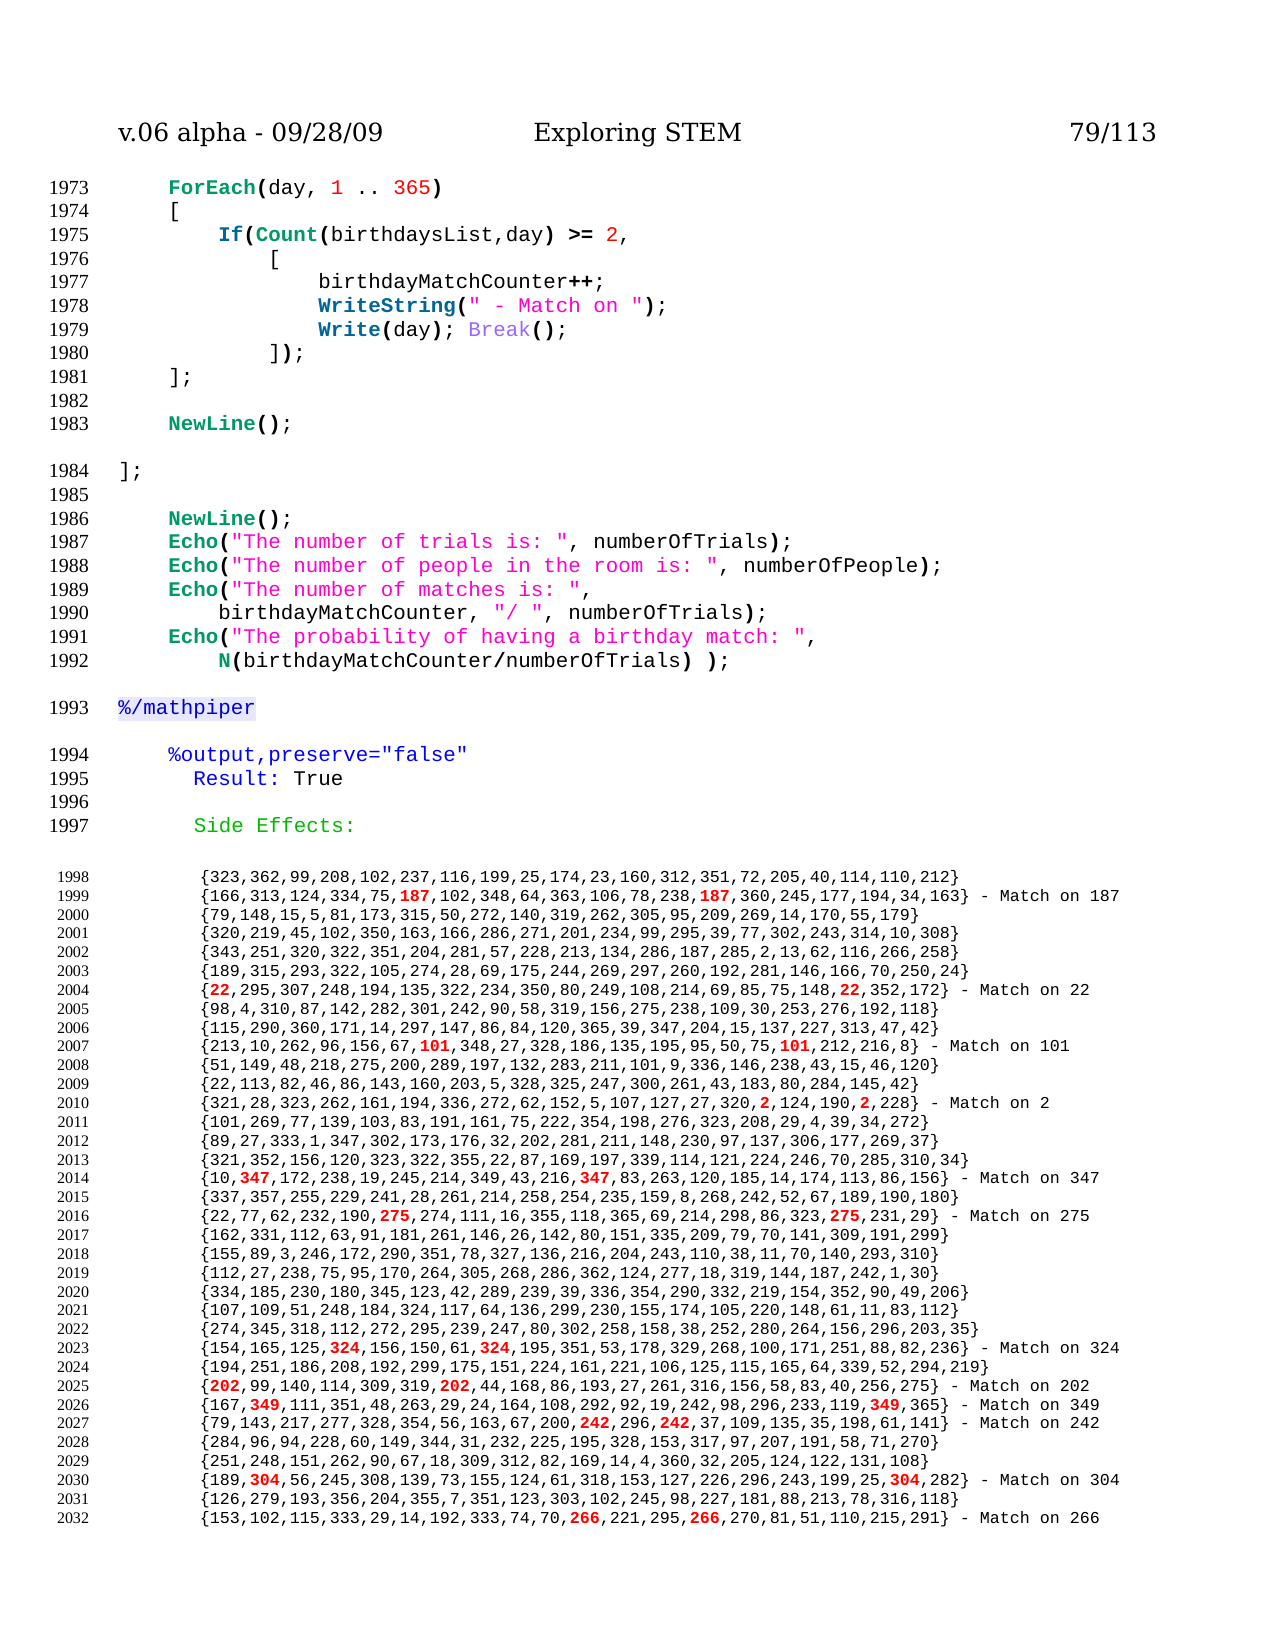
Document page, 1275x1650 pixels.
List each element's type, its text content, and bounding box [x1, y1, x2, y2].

text Echo("The number of matches is: ", [118, 579, 1157, 602]
text [ [118, 248, 1157, 271]
text {343,251,320,322,351,204,281,57,228,213,134,286,187,285,2,13,62,116,266,258} [139, 944, 1157, 963]
text {126,279,193,356,204,355,7,351,123,303,102,245,98,227,181,88,213,78,316,118} [139, 1491, 1157, 1509]
text {321,28,323,262,161,194,336,272,62,152,5,107,127,27,320,2,124,190,2,228} - Match on 2 [139, 1094, 1157, 1113]
text Echo("The probability of having a birthday match: ", [118, 626, 1157, 650]
text [ [118, 200, 1157, 224]
text ]; [118, 366, 1157, 389]
text {154,165,125,324,156,150,61,324,195,351,53,178,329,268,100,171,251,88,82,236} - Match on 324 [139, 1340, 1157, 1358]
text {167,349,111,351,48,263,29,24,164,108,292,92,19,242,98,296,233,119,349,365} - Match on 349 [139, 1396, 1157, 1415]
text birthdayMatchCounter, "/ ", numberOfTrials); [118, 602, 1157, 626]
text {89,27,333,1,347,302,173,176,32,202,281,211,148,230,97,137,306,177,269,37} [139, 1132, 1157, 1151]
text Echo("The number of trials is: ", numberOfTrials); [118, 531, 1157, 555]
text %output,preserve="false" [118, 744, 1157, 768]
text {51,149,48,218,275,200,289,197,132,283,211,101,9,336,146,238,43,15,46,120} [139, 1057, 1157, 1076]
text {213,10,262,96,156,67,101,348,27,328,186,135,195,95,50,75,101,212,216,8} - Match on 101 [139, 1038, 1157, 1057]
text {320,219,45,102,350,163,166,286,271,201,234,99,295,39,77,302,243,314,10,308} [139, 925, 1157, 944]
text N(birthdayMatchCounter/numberOfTrials) ); [118, 650, 1157, 673]
text If(Count(birthdaysList,day) >= 2, [118, 224, 1157, 248]
text {162,331,112,63,91,181,261,146,26,142,80,151,335,209,79,70,141,309,191,299} [139, 1227, 1157, 1245]
text NewLine(); [118, 413, 1157, 437]
text {98,4,310,87,142,282,301,242,90,58,319,156,275,238,109,30,253,276,192,118} [139, 1000, 1157, 1019]
text WriteString(" - Match on "); [118, 295, 1157, 319]
text {155,89,3,246,172,290,351,78,327,136,216,204,243,110,38,11,70,140,293,310} [139, 1245, 1157, 1264]
text {112,27,238,75,95,170,264,305,268,286,362,124,277,18,319,144,187,242,1,30} [139, 1264, 1157, 1283]
text {107,109,51,248,184,324,117,64,136,299,230,155,174,105,220,148,61,11,83,112} [139, 1302, 1157, 1321]
text {10,347,172,238,19,245,214,349,43,216,347,83,263,120,185,14,174,113,86,156} - Match on 347 [139, 1170, 1157, 1189]
text {101,269,77,139,103,83,191,161,75,222,354,198,276,323,208,29,4,39,34,272} [139, 1113, 1157, 1132]
text {189,315,293,322,105,274,28,69,175,244,269,297,260,192,281,146,166,70,250,24} [139, 963, 1157, 981]
text {337,357,255,229,241,28,261,214,258,254,235,159,8,268,242,52,67,189,190,180} [139, 1189, 1157, 1208]
text Side Effects: [193, 815, 1157, 839]
text {79,143,217,277,328,354,56,163,67,200,242,296,242,37,109,135,35,198,61,141} - Match on 242 [139, 1415, 1157, 1434]
text %/mathpiper [118, 697, 1157, 721]
text {194,251,186,208,192,299,175,151,224,161,221,106,125,115,165,64,339,52,294,219} [139, 1358, 1157, 1377]
text {323,362,99,208,102,237,116,199,25,174,23,160,312,351,72,205,40,114,110,212} [139, 868, 1157, 887]
text {22,295,307,248,194,135,322,234,350,80,249,108,214,69,85,75,148,22,352,172} - Match on 22 [139, 981, 1157, 1000]
text NewLine(); [118, 508, 1157, 531]
text Echo("The number of people in the room is: ", numberOfPeople); [118, 555, 1157, 579]
text {153,102,115,333,29,14,192,333,74,70,266,221,295,266,270,81,51,110,215,291} - Match on 266 [139, 1509, 1157, 1528]
text {284,96,94,228,60,149,344,31,232,225,195,328,153,317,97,207,191,58,71,270} [139, 1434, 1157, 1453]
text {115,290,360,171,14,297,147,86,84,120,365,39,347,204,15,137,227,313,47,42} [139, 1019, 1157, 1038]
text {202,99,140,114,309,319,202,44,168,86,193,27,261,316,156,58,83,40,256,275} - Match on 202 [139, 1377, 1157, 1396]
text Result: True [118, 768, 1157, 792]
text ForEach(day, 1 .. 365) [118, 177, 1157, 200]
text ]); [118, 342, 1157, 366]
text {251,248,151,262,90,67,18,309,312,82,169,14,4,360,32,205,124,122,131,108} [139, 1453, 1157, 1472]
text Write(day); Break(); [118, 319, 1157, 342]
text ]; [118, 461, 1157, 484]
text birthdayMatchCounter++; [118, 271, 1157, 295]
text {274,345,318,112,272,295,239,247,80,302,258,158,38,252,280,264,156,296,203,35} [139, 1321, 1157, 1340]
text {79,148,15,5,81,173,315,50,272,140,319,262,305,95,209,269,14,170,55,179} [139, 906, 1157, 925]
text {189,304,56,245,308,139,73,155,124,61,318,153,127,226,296,243,199,25,304,282} - Match on 304 [139, 1472, 1157, 1491]
text {22,113,82,46,86,143,160,203,5,328,325,247,300,261,43,183,80,284,145,42} [139, 1076, 1157, 1094]
text {334,185,230,180,345,123,42,289,239,39,336,354,290,332,219,154,352,90,49,206} [139, 1283, 1157, 1302]
text {321,352,156,120,323,322,355,22,87,169,197,339,114,121,224,246,70,285,310,34} [139, 1151, 1157, 1170]
text {22,77,62,232,190,275,274,111,16,355,118,365,69,214,298,86,323,275,231,29} - Match on 275 [139, 1208, 1157, 1227]
text {166,313,124,334,75,187,102,348,64,363,106,78,238,187,360,245,177,194,34,163} - Match on 187 [139, 887, 1157, 906]
